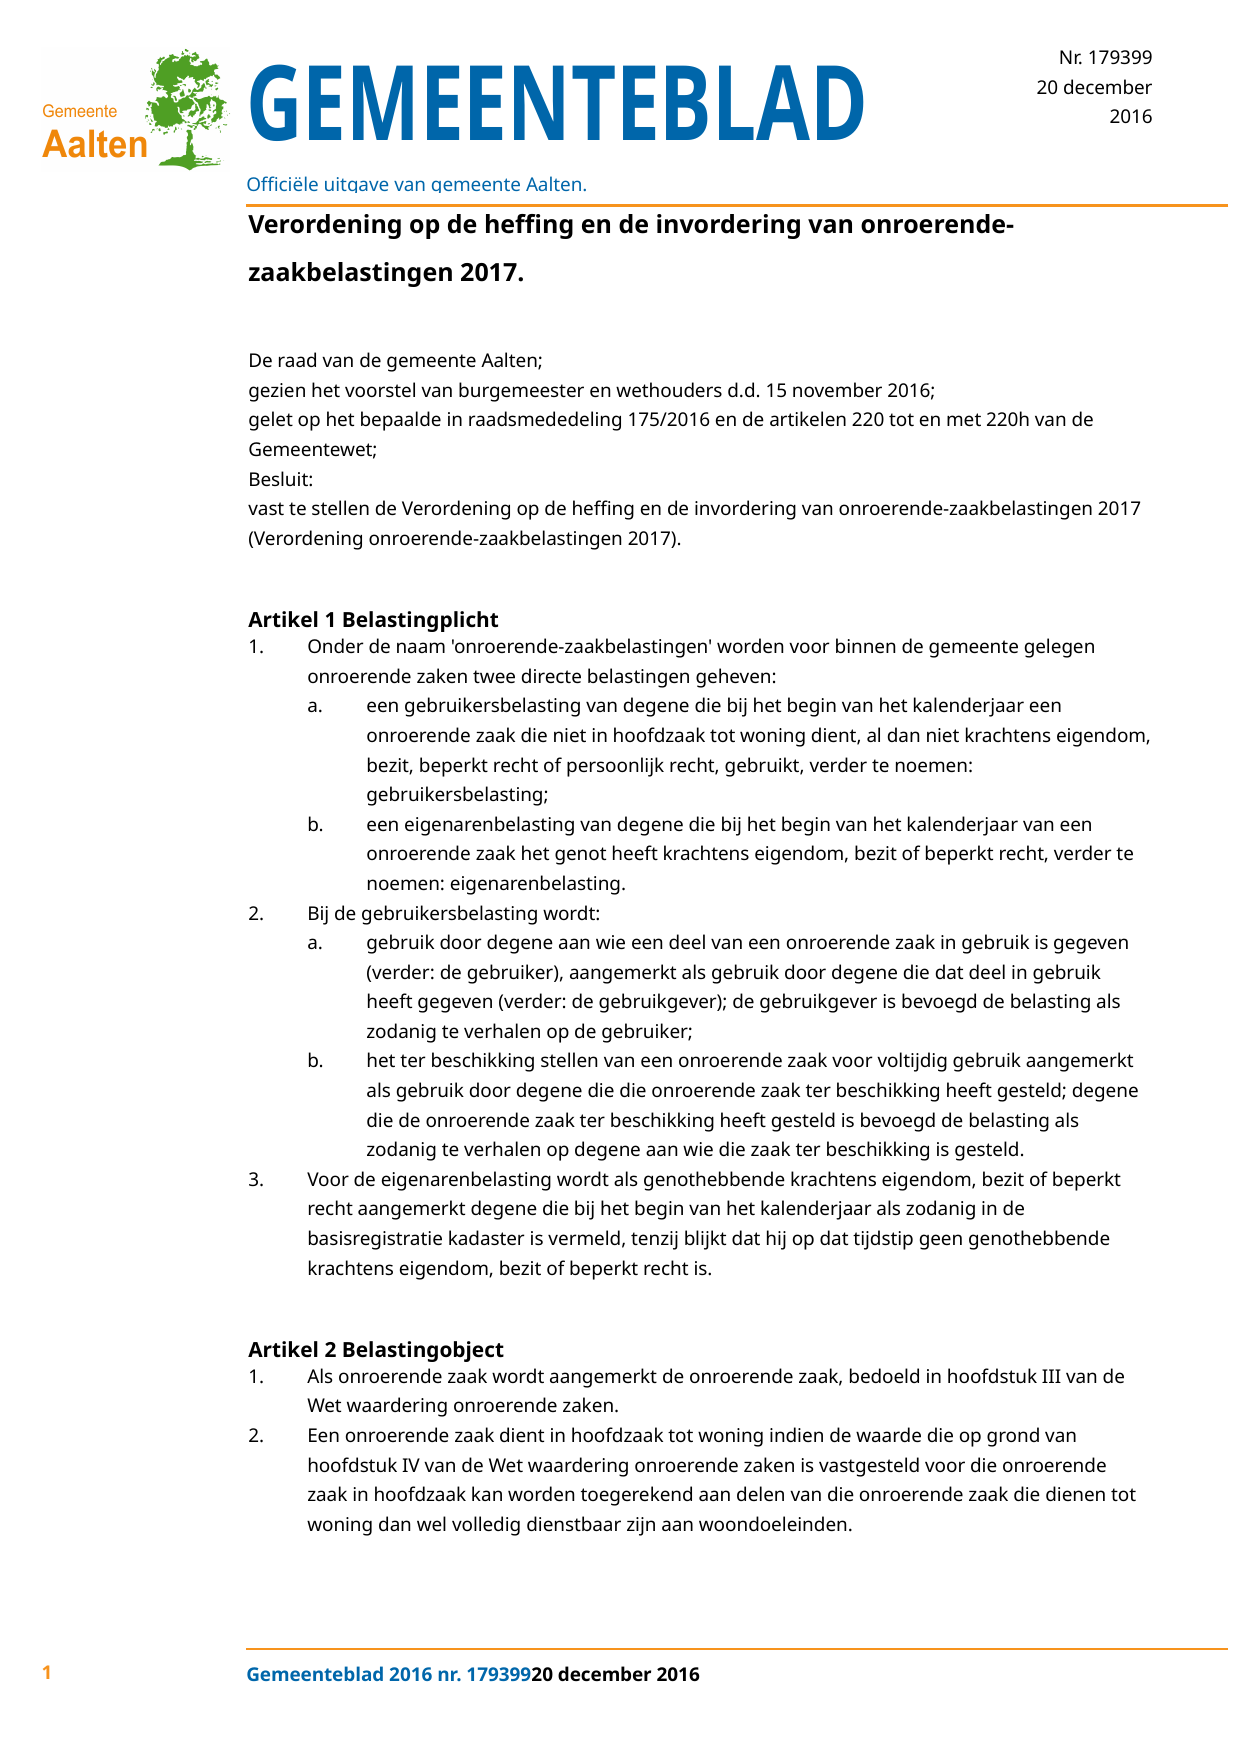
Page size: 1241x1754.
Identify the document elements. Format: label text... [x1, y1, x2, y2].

text Artikel 1 Belastingplicht [248, 605, 1152, 633]
text De raad van de gemeente Aalten; [248, 347, 1152, 373]
text gezien het voorstel van burgemeester en wethouders d.d. 15 november 2016; [248, 377, 1152, 403]
text Verordening op de heffing en de invordering van onroerende-zaakbelastingen 2017. [248, 207, 1152, 288]
list Voor de eigenarenbelasting wordt als genothebbende krachtens eigendom, bezit of beperkt recht aangemerkt degene die bij het begin van het kalenderjaar als zodanig in de basisregistratie kadaster is vermeld, tenzij blijkt dat hij op dat tijdstip geen genothebbende krachtens eigendom, bezit of beperkt recht is. [248, 1166, 1152, 1280]
list een eigenarenbelasting van degene die bij het begin van het kalenderjaar van een onroerende zaak het genot heeft krachtens eigendom, bezit of beperkt recht, verder te noemen: eigenarenbelasting. [307, 811, 1152, 896]
list Een onroerende zaak dient in hoofdzaak tot woning indien de waarde die op grond van hoofdstuk IV van de Wet waardering onroerende zaken is vastgesteld voor die onroerende zaak in hoofdzaak kan worden toegerekend aan delen van die onroerende zaak die dienen tot woning dan wel volledig dienstbaar zijn aan woondoeleinden. [248, 1422, 1152, 1537]
list gebruik door degene aan wie een deel van een onroerende zaak in gebruik is gegeven (verder: de gebruiker), aangemerkt als gebruik door degene die dat deel in gebruik heeft gegeven (verder: de gebruikgever); de gebruikgever is bevoegd de belasting als zodanig te verhalen op de gebruiker; [307, 929, 1152, 1044]
picture [41, 47, 231, 172]
text gelet op het bepaalde in raadsmededeling 175/2016 en de artikelen 220 tot en met 220h van de Gemeentewet; [248, 407, 1152, 462]
text Artikel 2 Belastingobject [248, 1335, 1152, 1363]
list Als onroerende zaak wordt aangemerkt de onroerende zaak, bedoeld in hoofdstuk III van de Wet waardering onroerende zaken. [248, 1363, 1152, 1418]
list een gebruikersbelasting van degene die bij het begin van het kalenderjaar een onroerende zaak die niet in hoofdzaak tot woning dient, al dan niet krachtens eigendom, bezit, beperkt recht of persoonlijk recht, gebruikt, verder te noemen: gebruikersbelasting; [307, 693, 1152, 807]
list Bij de gebruikersbelasting wordt: [248, 900, 1152, 925]
list Onder de naam 'onroerende-zaakbelastingen' worden voor binnen de gemeente gelegen onroerende zaken twee directe belastingen geheven: [248, 633, 1152, 689]
text Besluit: [248, 466, 1152, 492]
text vast te stellen de Verordening op de heffing en de invordering van onroerende-zaakbelastingen 2017 (Verordening onroerende-zaakbelastingen 2017). [248, 495, 1152, 551]
list het ter beschikking stellen van een onroerende zaak voor voltijdig gebruik aangemerkt als gebruik door degene die die onroerende zaak ter beschikking heeft gesteld; degene die de onroerende zaak ter beschikking heeft gesteld is bevoegd de belasting als zodanig te verhalen op degene aan wie die zaak ter beschikking is gesteld. [307, 1048, 1152, 1162]
